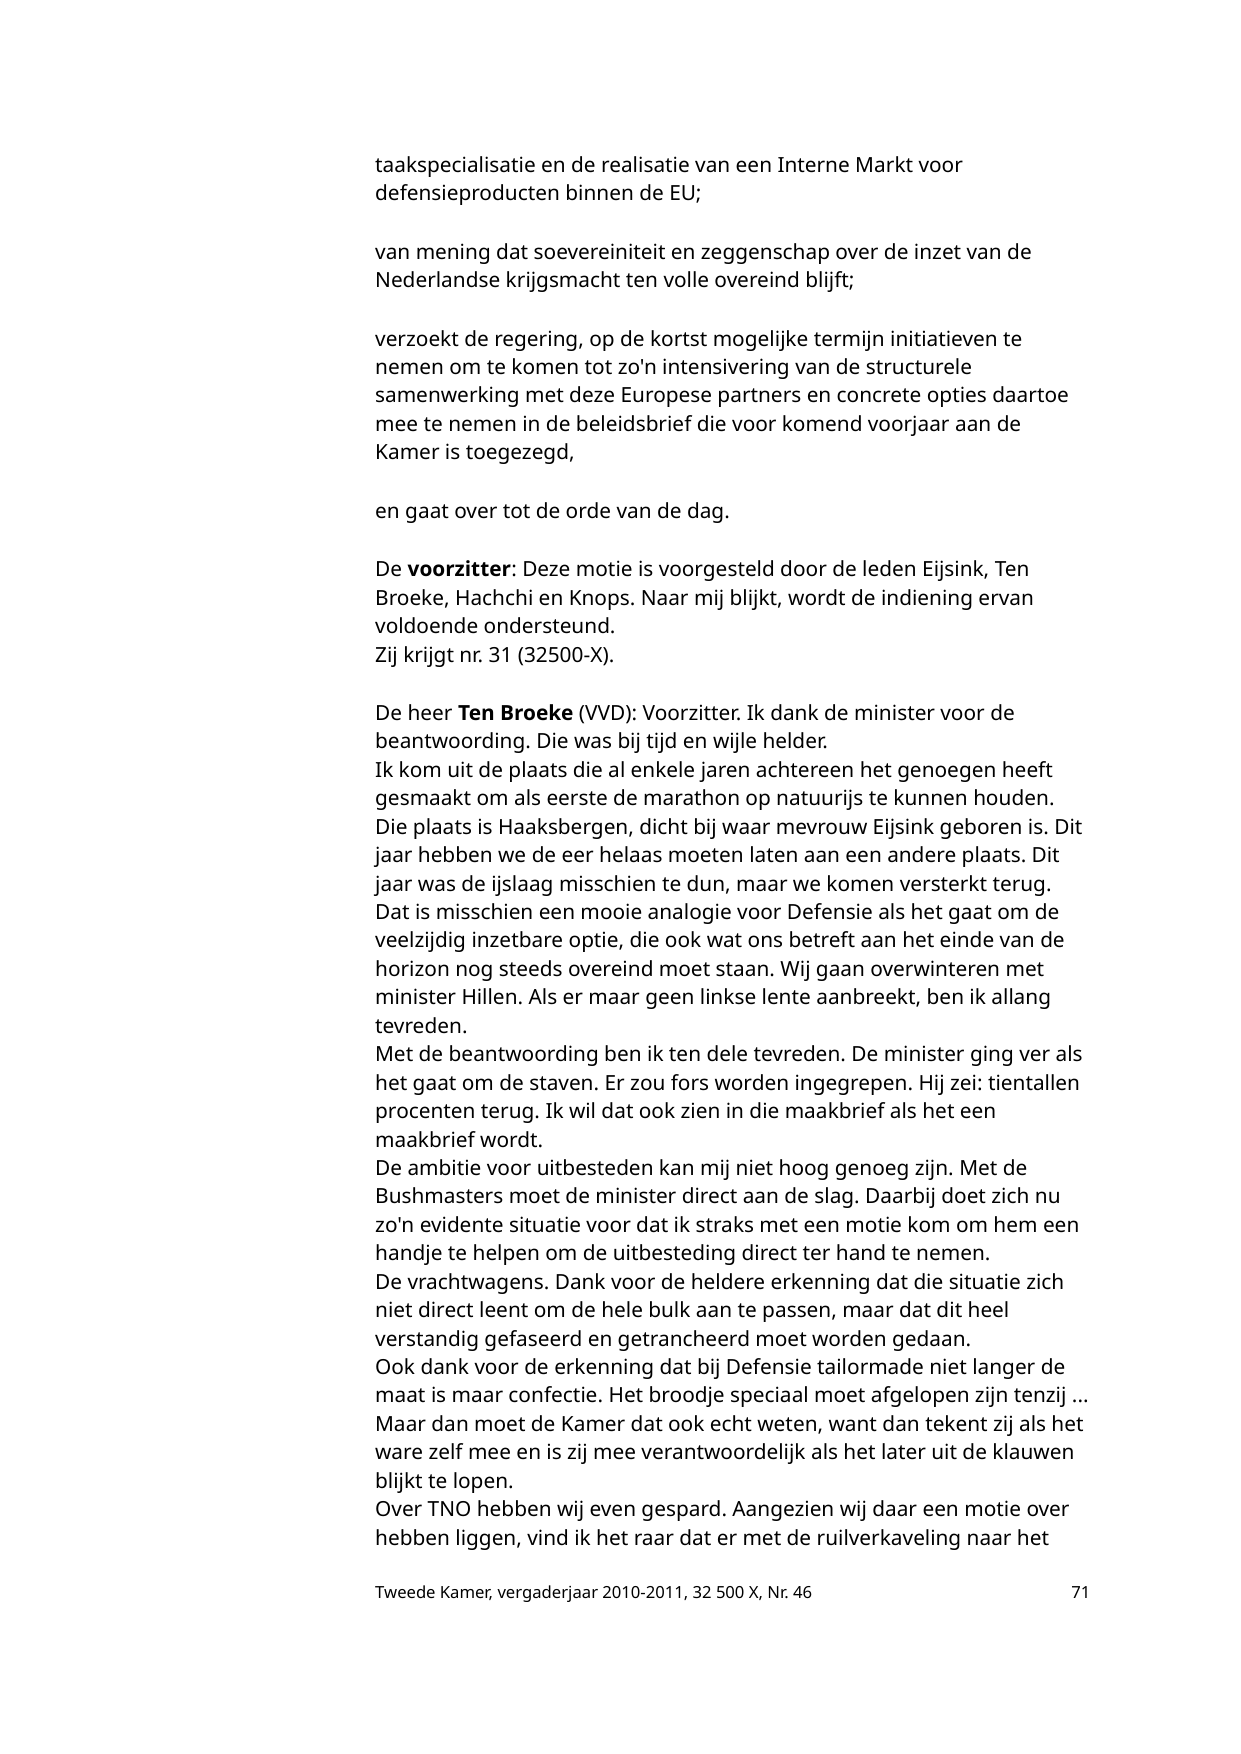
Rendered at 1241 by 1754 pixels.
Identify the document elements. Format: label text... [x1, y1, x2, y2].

text De vrachtwagens. Dank voor de heldere erkenning dat die situatie zich niet direct leent om de hele bulk aan te passen, maar dat dit heel verstandig gefaseerd en getrancheerd moet worden gedaan. [375, 1267, 1090, 1352]
text van mening dat soevereiniteit en zeggenschap over de inzet van de Nederlandse krijgsmacht ten volle overeind blijft; [375, 237, 1090, 294]
text taakspecialisatie en de realisatie van een Interne Markt voor defensieproducten binnen de EU; [375, 150, 1090, 207]
text Over TNO hebben wij even gespard. Aangezien wij daar een motie over hebben liggen, vind ik het raar dat er met de ruilverkaveling naar het [375, 1494, 1090, 1551]
text Zij krijgt nr. 31 (32500-X). [375, 640, 1090, 668]
text De ambitie voor uitbesteden kan mij niet hoog genoeg zijn. Met de Bushmasters moet de minister direct aan de slag. Daarbij doet zich nu zo'n evidente situatie voor dat ik straks met een motie kom om hem een handje te helpen om de uitbesteding direct ter hand te nemen. [375, 1153, 1090, 1267]
text Ik kom uit de plaats die al enkele jaren achtereen het genoegen heeft gesmaakt om als eerste de marathon op natuurijs te kunnen houden. Die plaats is Haaksbergen, dicht bij waar mevrouw Eijsink geboren is. Dit jaar hebben we de eer helaas moeten laten aan een andere plaats. Dit jaar was de ijslaag misschien te dun, maar we komen versterkt terug. Dat is misschien een mooie analogie voor Defensie als het gaat om de veelzijdig inzetbare optie, die ook wat ons betreft aan het einde van de horizon nog steeds overeind moet staan. Wij gaan overwinteren met minister Hillen. Als er maar geen linkse lente aanbreekt, ben ik allang tevreden. [375, 755, 1090, 1039]
text De heer Ten Broeke (VVD): Voorzitter. Ik dank de minister voor de beantwoording. Die was bij tijd en wijle helder. [375, 698, 1090, 755]
text De voorzitter: Deze motie is voorgesteld door de leden Eijsink, Ten Broeke, Hachchi en Knops. Naar mij blijkt, wordt de indiening ervan voldoende ondersteund. [375, 554, 1090, 640]
text verzoekt de regering, op de kortst mogelijke termijn initiatieven te nemen om te komen tot zo'n intensivering van de structurele samenwerking met deze Europese partners en concrete opties daartoe mee te nemen in de beleidsbrief die voor komend voorjaar aan de Kamer is toegezegd, [375, 324, 1090, 466]
text Met de beantwoording ben ik ten dele tevreden. De minister ging ver als het gaat om de staven. Er zou fors worden ingegrepen. Hij zei: tientallen procenten terug. Ik wil dat ook zien in die maakbrief als het een maakbrief wordt. [375, 1039, 1090, 1153]
text en gaat over tot de orde van de dag. [375, 496, 1090, 524]
text Ook dank voor de erkenning dat bij Defensie tailormade niet langer de maat is maar confectie. Het broodje speciaal moet afgelopen zijn tenzij ... Maar dan moet de Kamer dat ook echt weten, want dan tekent zij als het ware zelf mee en is zij mee verantwoordelijk als het later uit de klauwen blijkt te lopen. [375, 1352, 1090, 1494]
